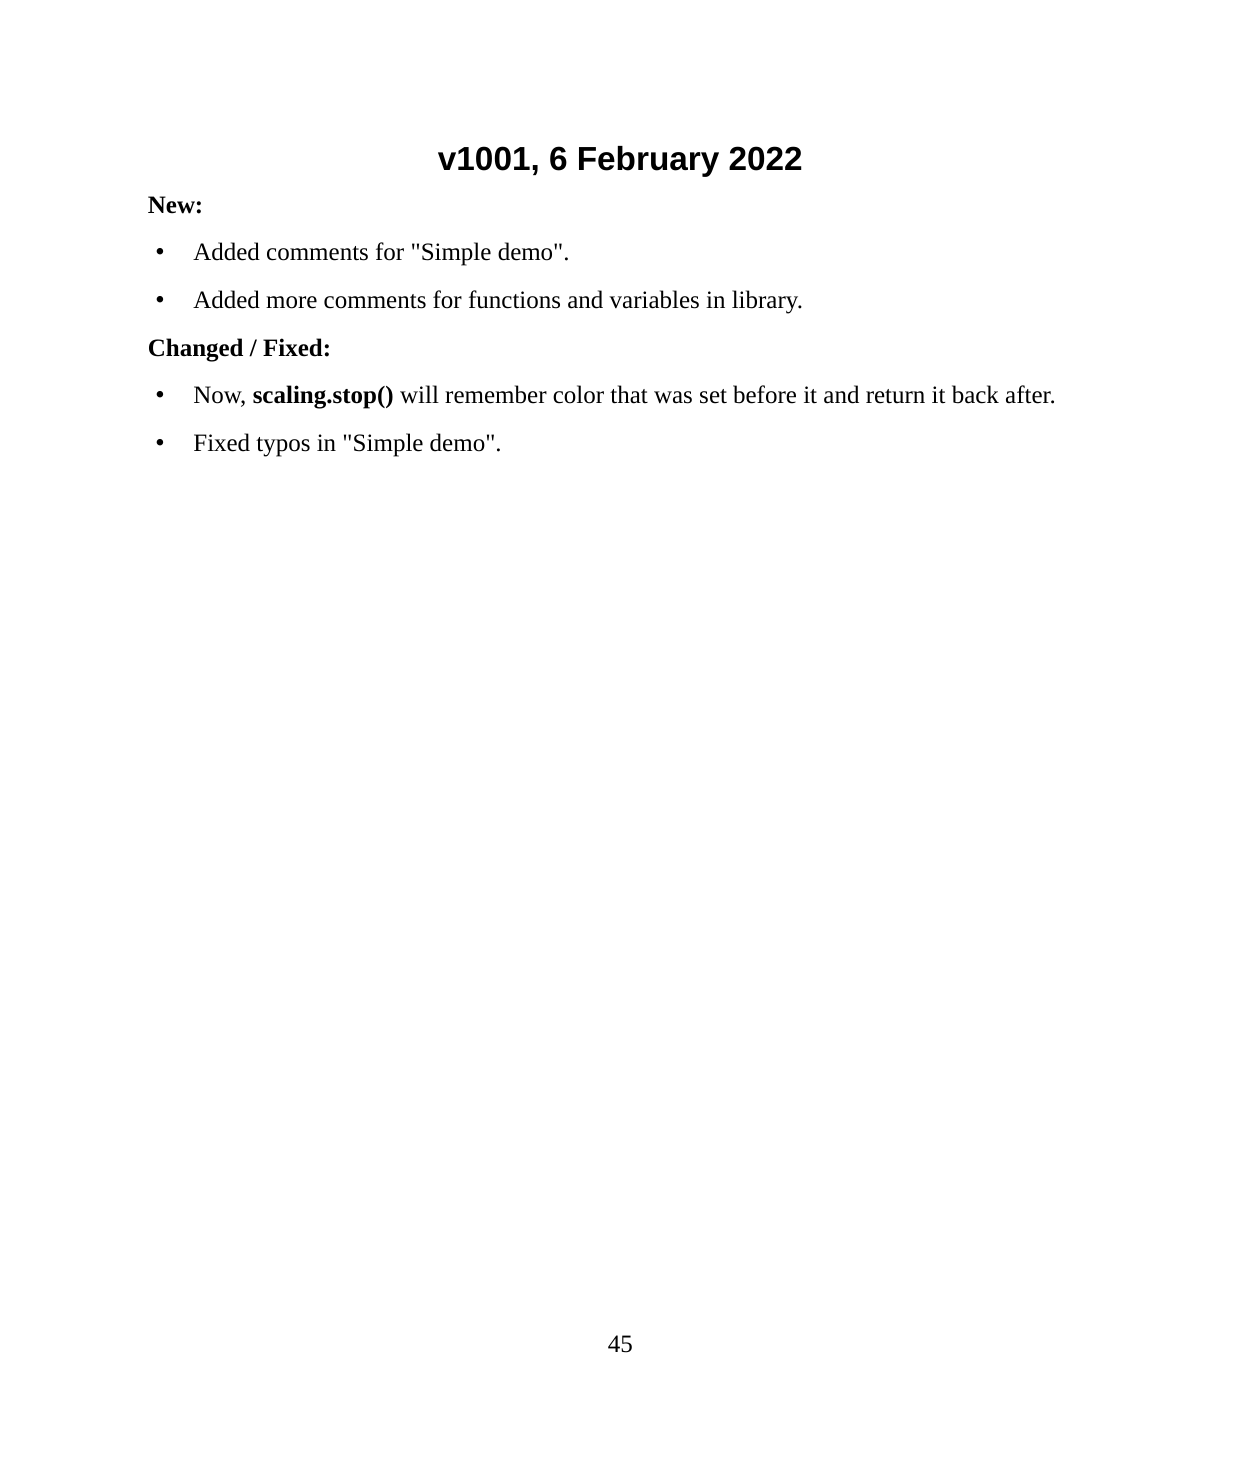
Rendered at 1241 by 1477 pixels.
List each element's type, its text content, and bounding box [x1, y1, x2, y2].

list Added comments for "Simple demo". [156, 237, 1122, 266]
text Changed / Fixed: [118, 333, 1122, 361]
list Now, scaling.stop() will remember color that was set before it and return it back after. [156, 380, 1122, 409]
text New: [118, 190, 1122, 219]
list Fixed typos in "Simple demo". [156, 428, 1122, 457]
list Added more comments for functions and variables in library. [156, 285, 1122, 314]
subtitle v1001, 6 February 2022 [118, 139, 1122, 177]
